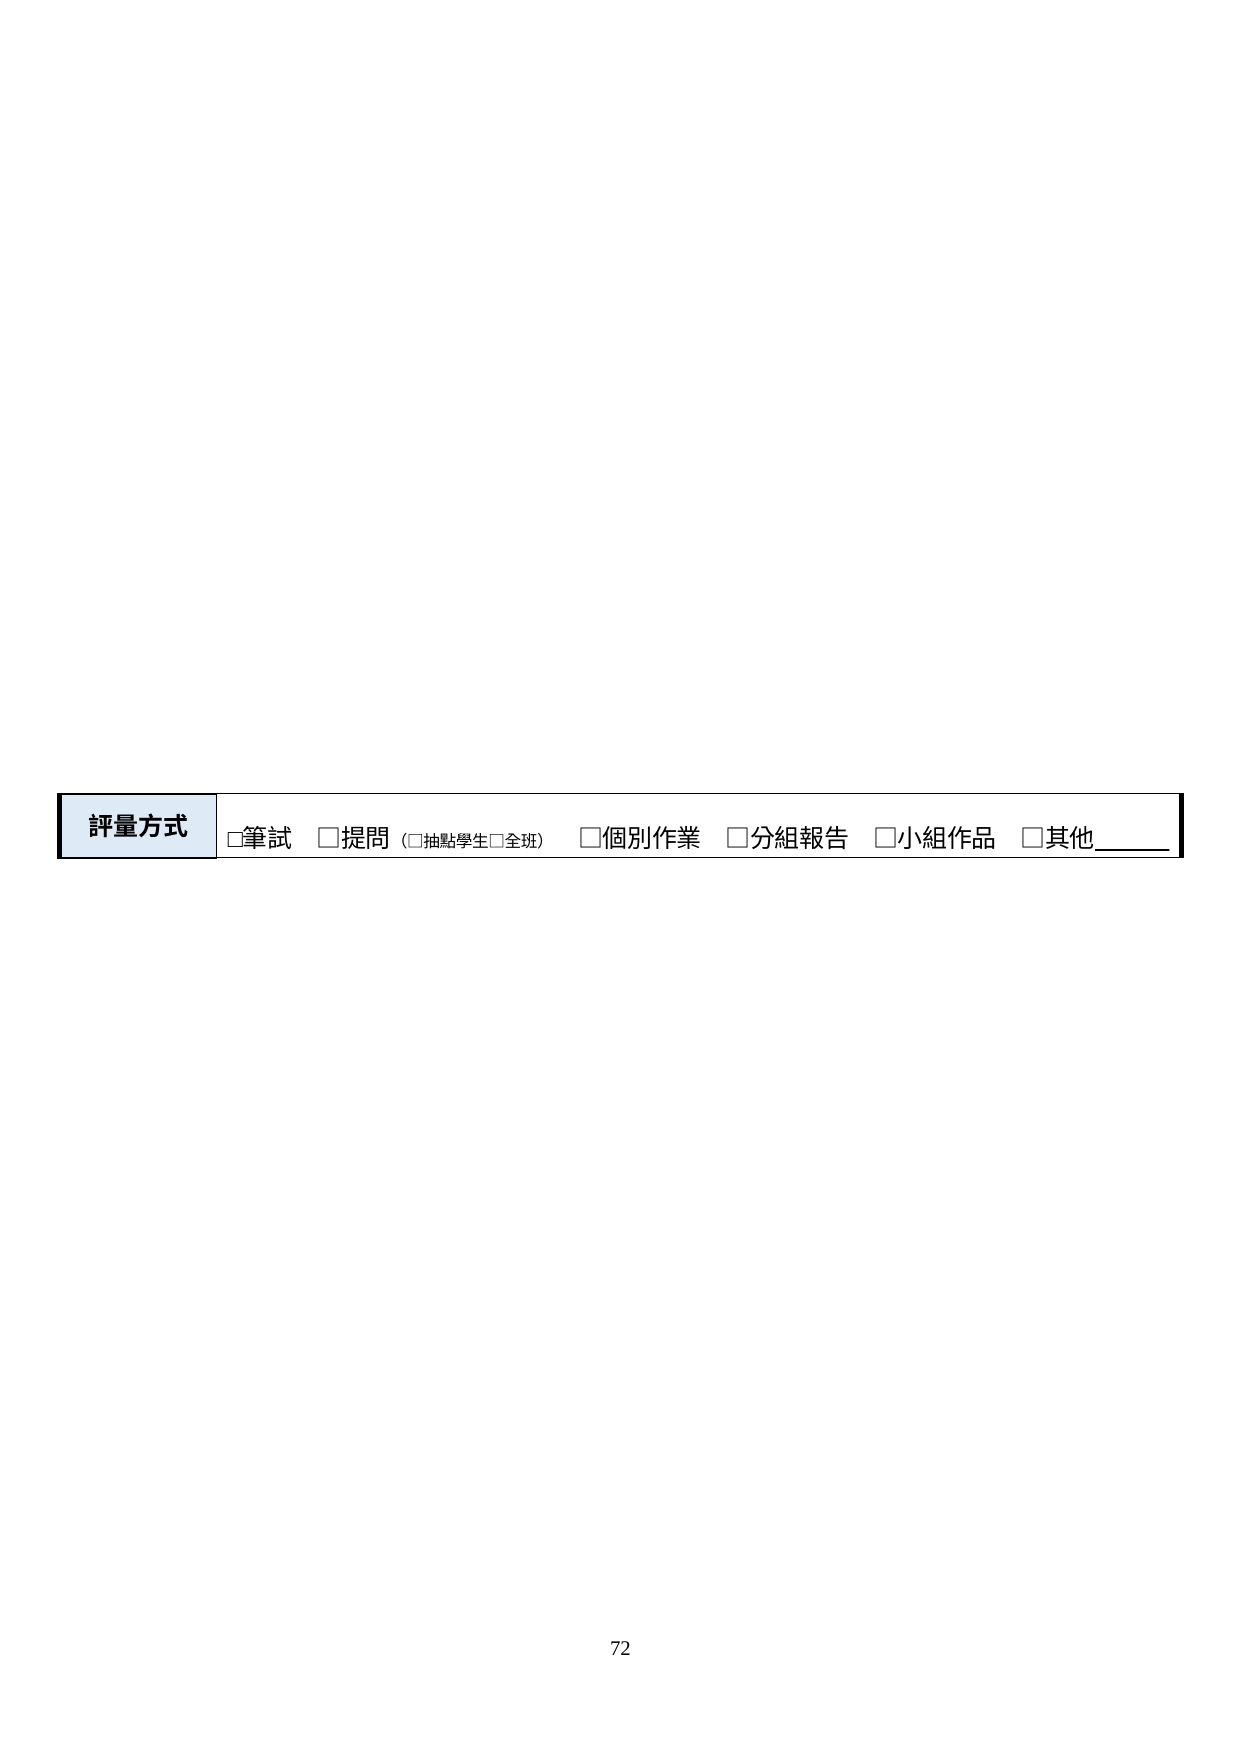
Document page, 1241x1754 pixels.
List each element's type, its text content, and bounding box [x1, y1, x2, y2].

table_cell □筆試 □提問（□抽點學生□全班） □個別作業 □分組報告 □小組作品 □其他請說明 [217, 794, 1179, 857]
table_cell 評量方式 [62, 795, 216, 857]
